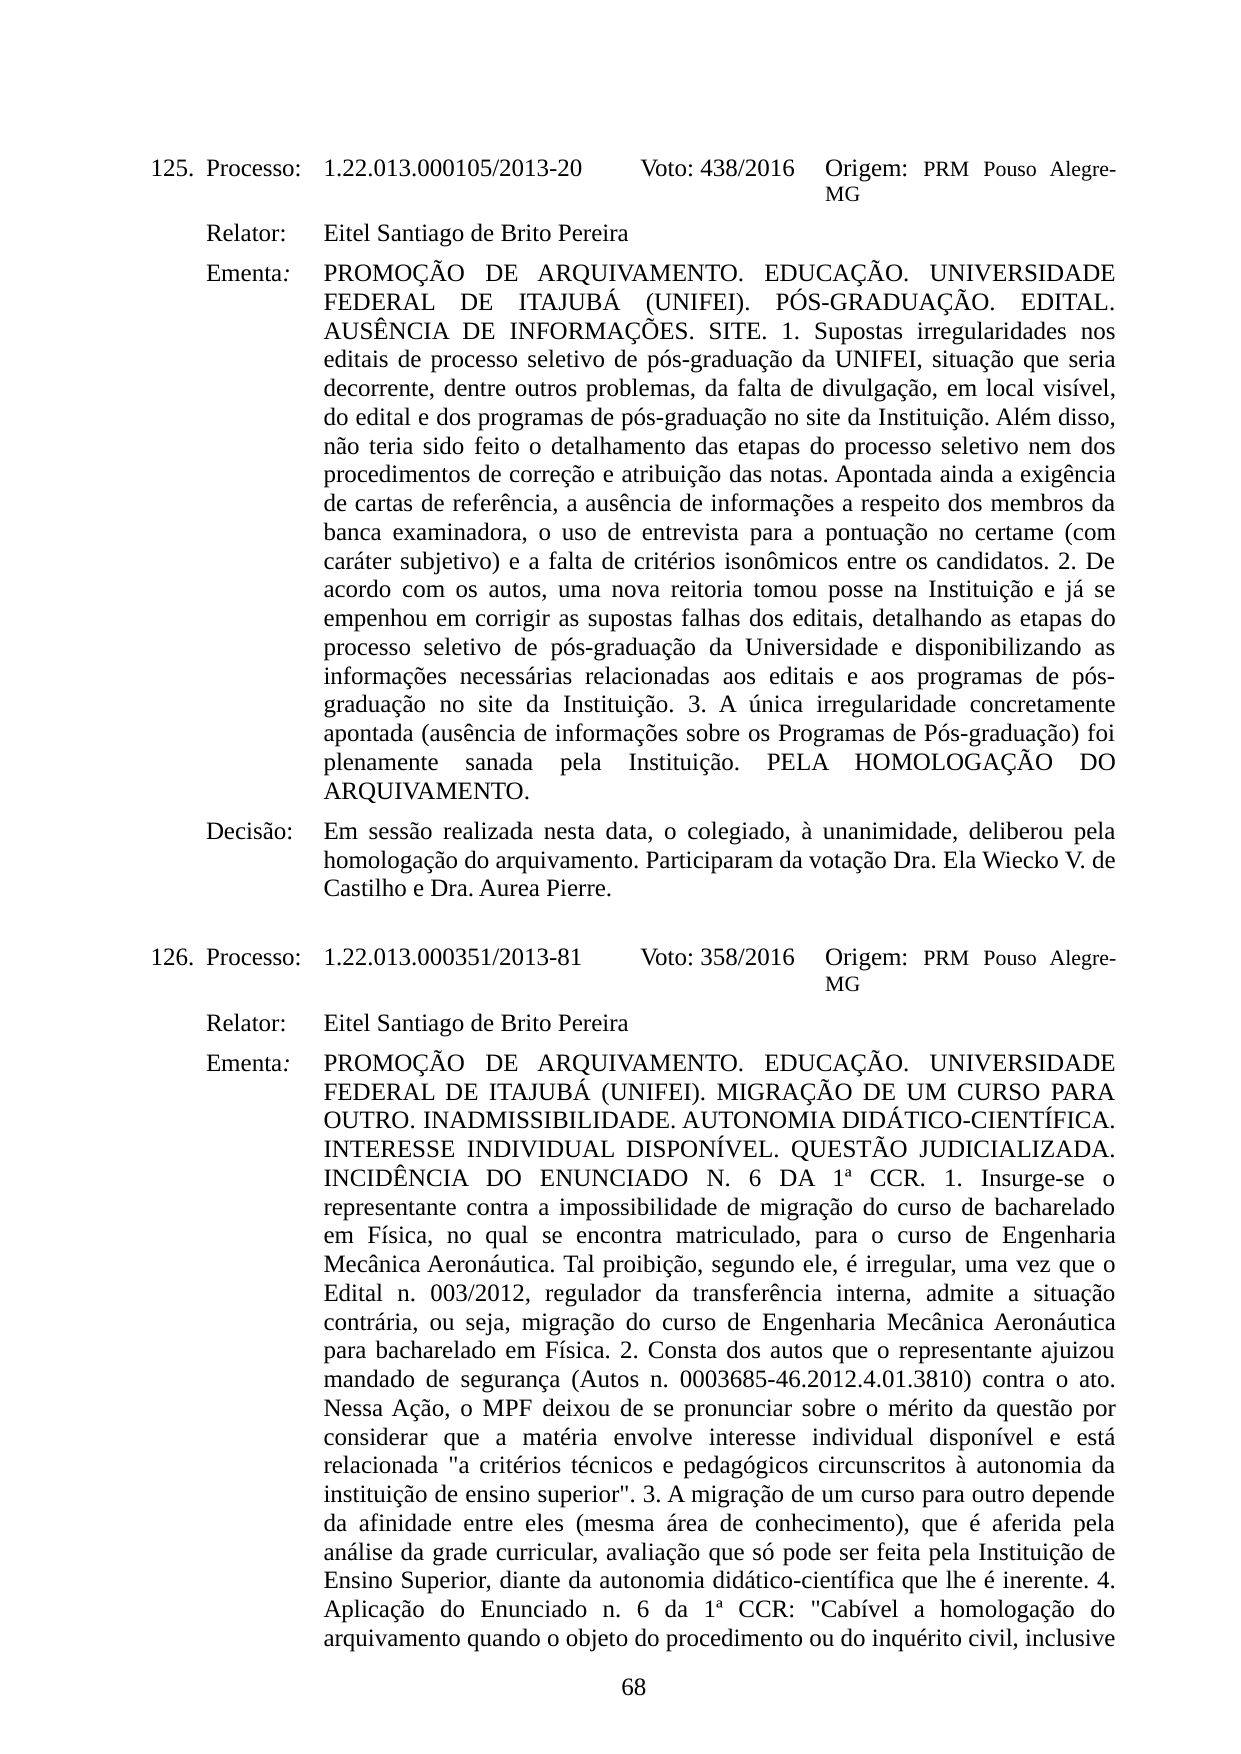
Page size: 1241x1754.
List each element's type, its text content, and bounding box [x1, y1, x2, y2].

table_header 126. [145, 937, 200, 1002]
table_cell PROMOÇÃO DE ARQUIVAMENTO. EDUCAÇÃO. UNIVERSIDADE FEDERAL DE ITAJUBÁ (UNIFEI). MIGRAÇÃO DE UM CURSO PARA OUTRO. INADMISSIBILIDADE. AUTONOMIA DIDÁTICO-CIENTÍFICA. INTERESSE INDIVIDUAL DISPONÍVEL. QUESTÃO JUDICIALIZADA. INCIDÊNCIA DO ENUNCIADO N. 6 DA 1ª CCR. 1. Insurge-se o representante contra a impossibilidade de migração do curso de bacharelado em Física, no qual se encontra matriculado, para o curso de Engenharia Mecânica Aeronáutica. Tal proibição, segundo ele, é irregular, uma vez que o Edital n. 003/2012, regulador da transferência interna, admite a situação contrária, ou seja, migração do curso de Engenharia Mecânica Aeronáutica para bacharelado em Física. 2. Consta dos autos que o representante ajuizou mandado de segurança (Autos n. 0003685-46.2012.4.01.3810) contra o ato. Nessa Ação, o MPF deixou de se pronunciar sobre o mérito da questão por considerar que a matéria envolve interesse individual disponível e está relacionada "a critérios técnicos e pedagógicos circunscritos à autonomia da instituição de ensino superior". 3. A migração de um curso para outro depende da afinidade entre eles (mesma área de conhecimento), que é aferida pela análise da grade curricular, avaliação que só pode ser feita pela Instituição de Ensino Superior, diante da autonomia didático-científica que lhe é inerente. 4. Aplicação do Enunciado n. 6 da 1ª CCR: "Cabível a homologação do arquivamento quando o objeto do procedimento ou do inquérito civil, inclusive [318, 1042, 1122, 1657]
table_header Processo: [200, 147, 318, 212]
table_cell Eitel Santiago de Brito Pereira [318, 1002, 1122, 1042]
table_header 1.22.013.000105/2013-20 [318, 147, 634, 212]
table_cell Ementa: [200, 253, 318, 810]
table_cell [145, 1042, 200, 1657]
table_header Voto: 438/2016 [635, 147, 819, 212]
table_cell [145, 1002, 200, 1042]
table_cell Eitel Santiago de Brito Pereira [318, 212, 1122, 252]
table_cell [145, 253, 200, 810]
table_header Origem: PRM Pouso Alegre-MG [819, 147, 1122, 212]
table_header Voto: 358/2016 [635, 937, 819, 1002]
table_cell Relator: [200, 1002, 318, 1042]
table_header 1.22.013.000351/2013-81 [318, 937, 634, 1002]
table_cell Relator: [200, 212, 318, 252]
table_cell Ementa: [200, 1042, 318, 1657]
table_header Origem: PRM Pouso Alegre-MG [819, 937, 1122, 1002]
table_cell Em sessão realizada nesta data, o colegiado, à unanimidade, deliberou pela homologação do arquivamento. Participaram da votação Dra. Ela Wiecko V. de Castilho e Dra. Aurea Pierre. [318, 810, 1122, 908]
table_cell [145, 810, 200, 908]
table_cell [145, 212, 200, 252]
table_cell Decisão: [200, 810, 318, 908]
table_cell PROMOÇÃO DE ARQUIVAMENTO. EDUCAÇÃO. UNIVERSIDADE FEDERAL DE ITAJUBÁ (UNIFEI). PÓS-GRADUAÇÃO. EDITAL. AUSÊNCIA DE INFORMAÇÕES. SITE. 1. Supostas irregularidades nos editais de processo seletivo de pós-graduação da UNIFEI, situação que seria decorrente, dentre outros problemas, da falta de divulgação, em local visível, do edital e dos programas de pós-graduação no site da Instituição. Além disso, não teria sido feito o detalhamento das etapas do processo seletivo nem dos procedimentos de correção e atribuição das notas. Apontada ainda a exigência de cartas de referência, a ausência de informações a respeito dos membros da banca examinadora, o uso de entrevista para a pontuação no certame (com caráter subjetivo) e a falta de critérios isonômicos entre os candidatos. 2. De acordo com os autos, uma nova reitoria tomou posse na Instituição e já se empenhou em corrigir as supostas falhas dos editais, detalhando as etapas do processo seletivo de pós-graduação da Universidade e disponibilizando as informações necessárias relacionadas aos editais e aos programas de pós-graduação no site da Instituição. 3. A única irregularidade concretamente apontada (ausência de informações sobre os Programas de Pós-graduação) foi plenamente sanada pela Instituição. PELA HOMOLOGAÇÃO DO ARQUIVAMENTO. [318, 253, 1122, 810]
table_header 125. [145, 147, 200, 212]
table_header Processo: [200, 937, 318, 1002]
